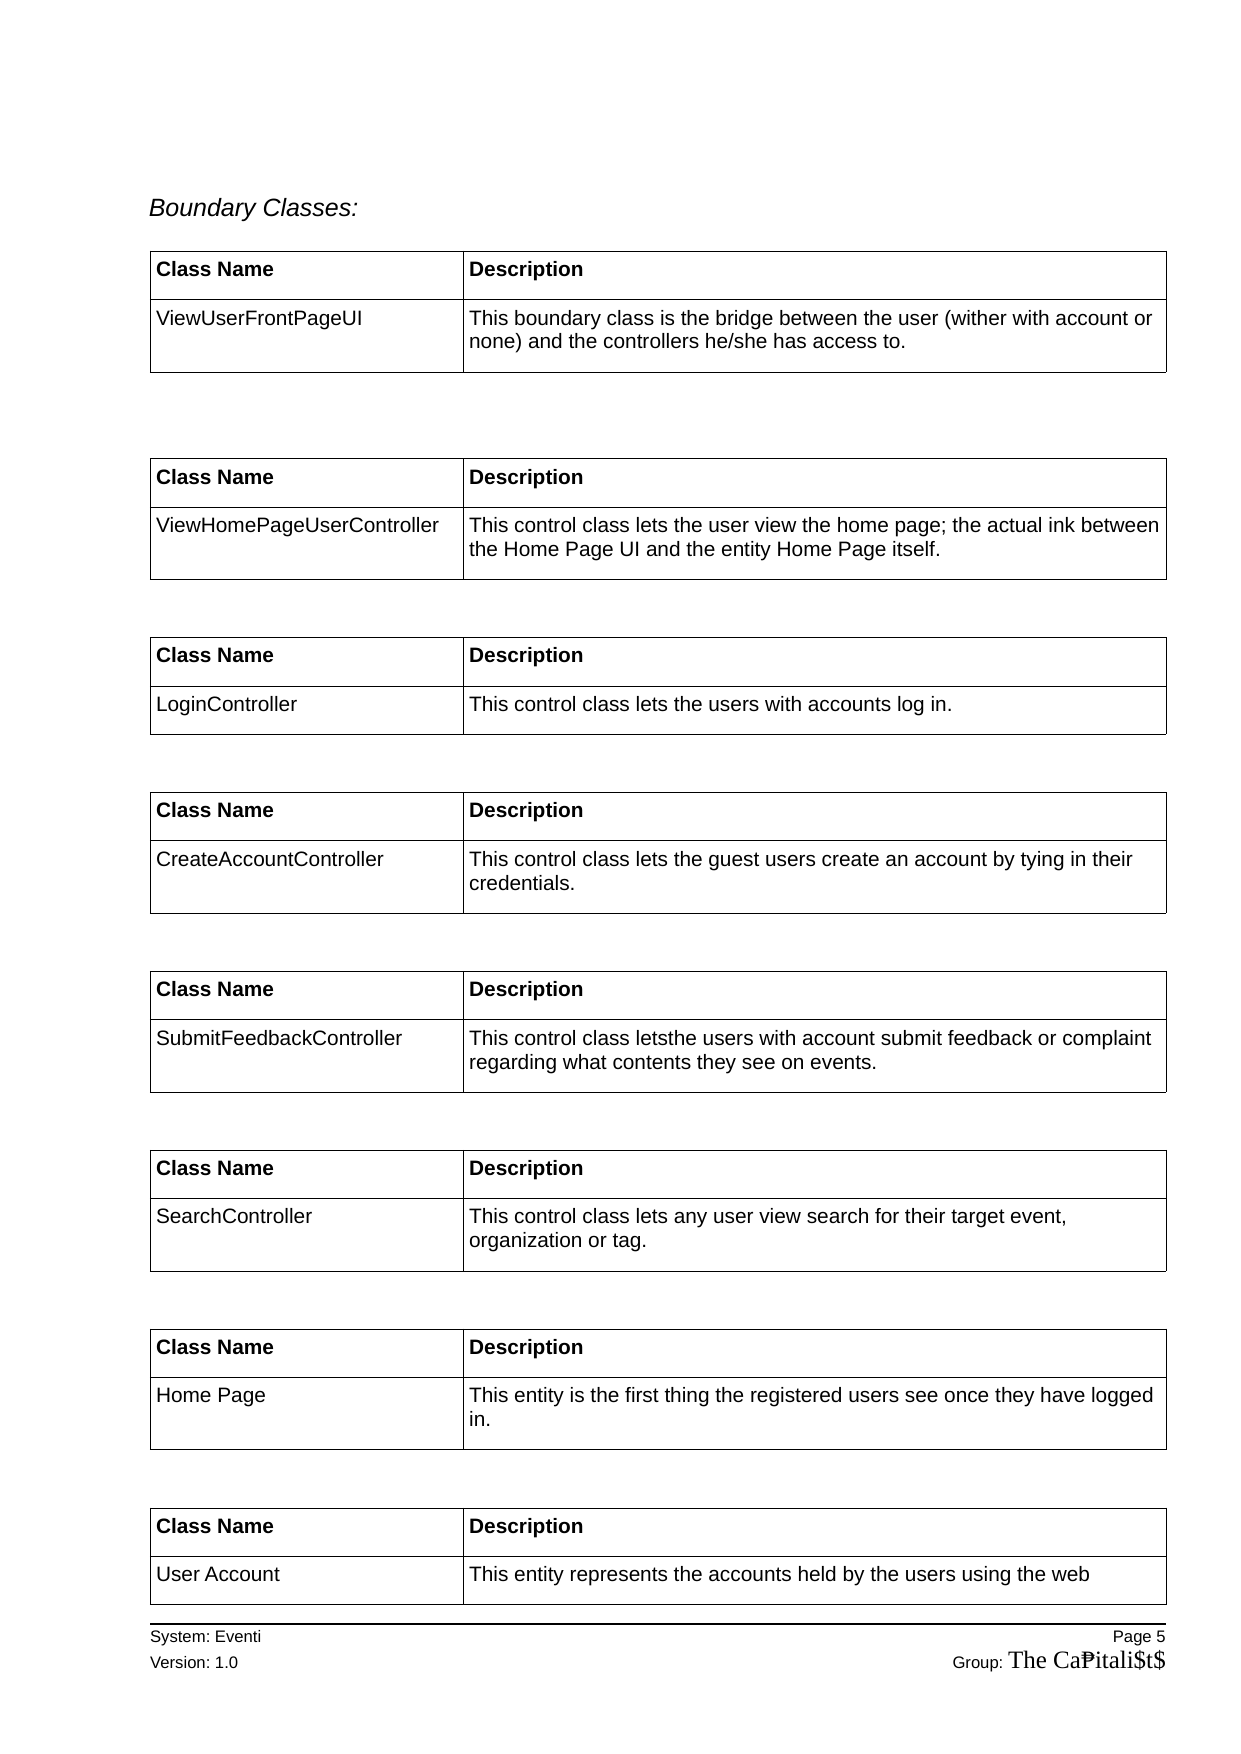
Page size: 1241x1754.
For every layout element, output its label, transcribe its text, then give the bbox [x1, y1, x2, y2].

table_cell LoginController [151, 687, 463, 734]
table_header Description [464, 459, 1166, 507]
table_cell This control class letsthe users with account submit feedback or complaint regarding what contents they see on events. [464, 1020, 1166, 1092]
table_cell SearchController [151, 1199, 463, 1271]
table_header Class Name [151, 972, 463, 1019]
table_header Description [464, 638, 1166, 686]
table_cell This control class lets the users with accounts log in. [464, 687, 1166, 734]
table_cell This entity is the first thing the registered users see once they have logged in. [464, 1378, 1166, 1449]
table_cell ViewUserFrontPageUI [151, 300, 463, 371]
table_cell This control class lets any user view search for their target event, organization or tag. [464, 1199, 1166, 1271]
table_header Class Name [151, 252, 463, 299]
table_header Class Name [151, 793, 463, 840]
table_cell CreateAccountController [151, 841, 463, 913]
table_header Description [464, 1330, 1166, 1377]
table_header Description [464, 252, 1166, 299]
table_cell This control class lets the user view the home page; the actual ink between the Home Page UI and the entity Home Page itself. [464, 508, 1166, 579]
table_header Class Name [151, 1151, 463, 1198]
table_cell Home Page [151, 1378, 463, 1449]
table_header Class Name [151, 638, 463, 686]
table_header Description [464, 793, 1166, 840]
table_header Description [464, 972, 1166, 1019]
table_header Class Name [151, 459, 463, 507]
table_cell This control class lets the guest users create an account by tying in their credentials. [464, 841, 1166, 913]
table_header Class Name [151, 1330, 463, 1377]
text Boundary Classes: [148, 193, 1166, 222]
table_header Description [464, 1509, 1166, 1556]
table_cell This boundary class is the bridge between the user (wither with account or none) and the controllers he/she has access to. [464, 300, 1166, 371]
table_cell SubmitFeedbackController [151, 1020, 463, 1092]
table_cell ViewHomePageUserController [151, 508, 463, 579]
table_header Description [464, 1151, 1166, 1198]
table_cell This entity represents the accounts held by the users using the web [464, 1557, 1166, 1604]
table_cell User Account [151, 1557, 463, 1604]
table_header Class Name [151, 1509, 463, 1556]
